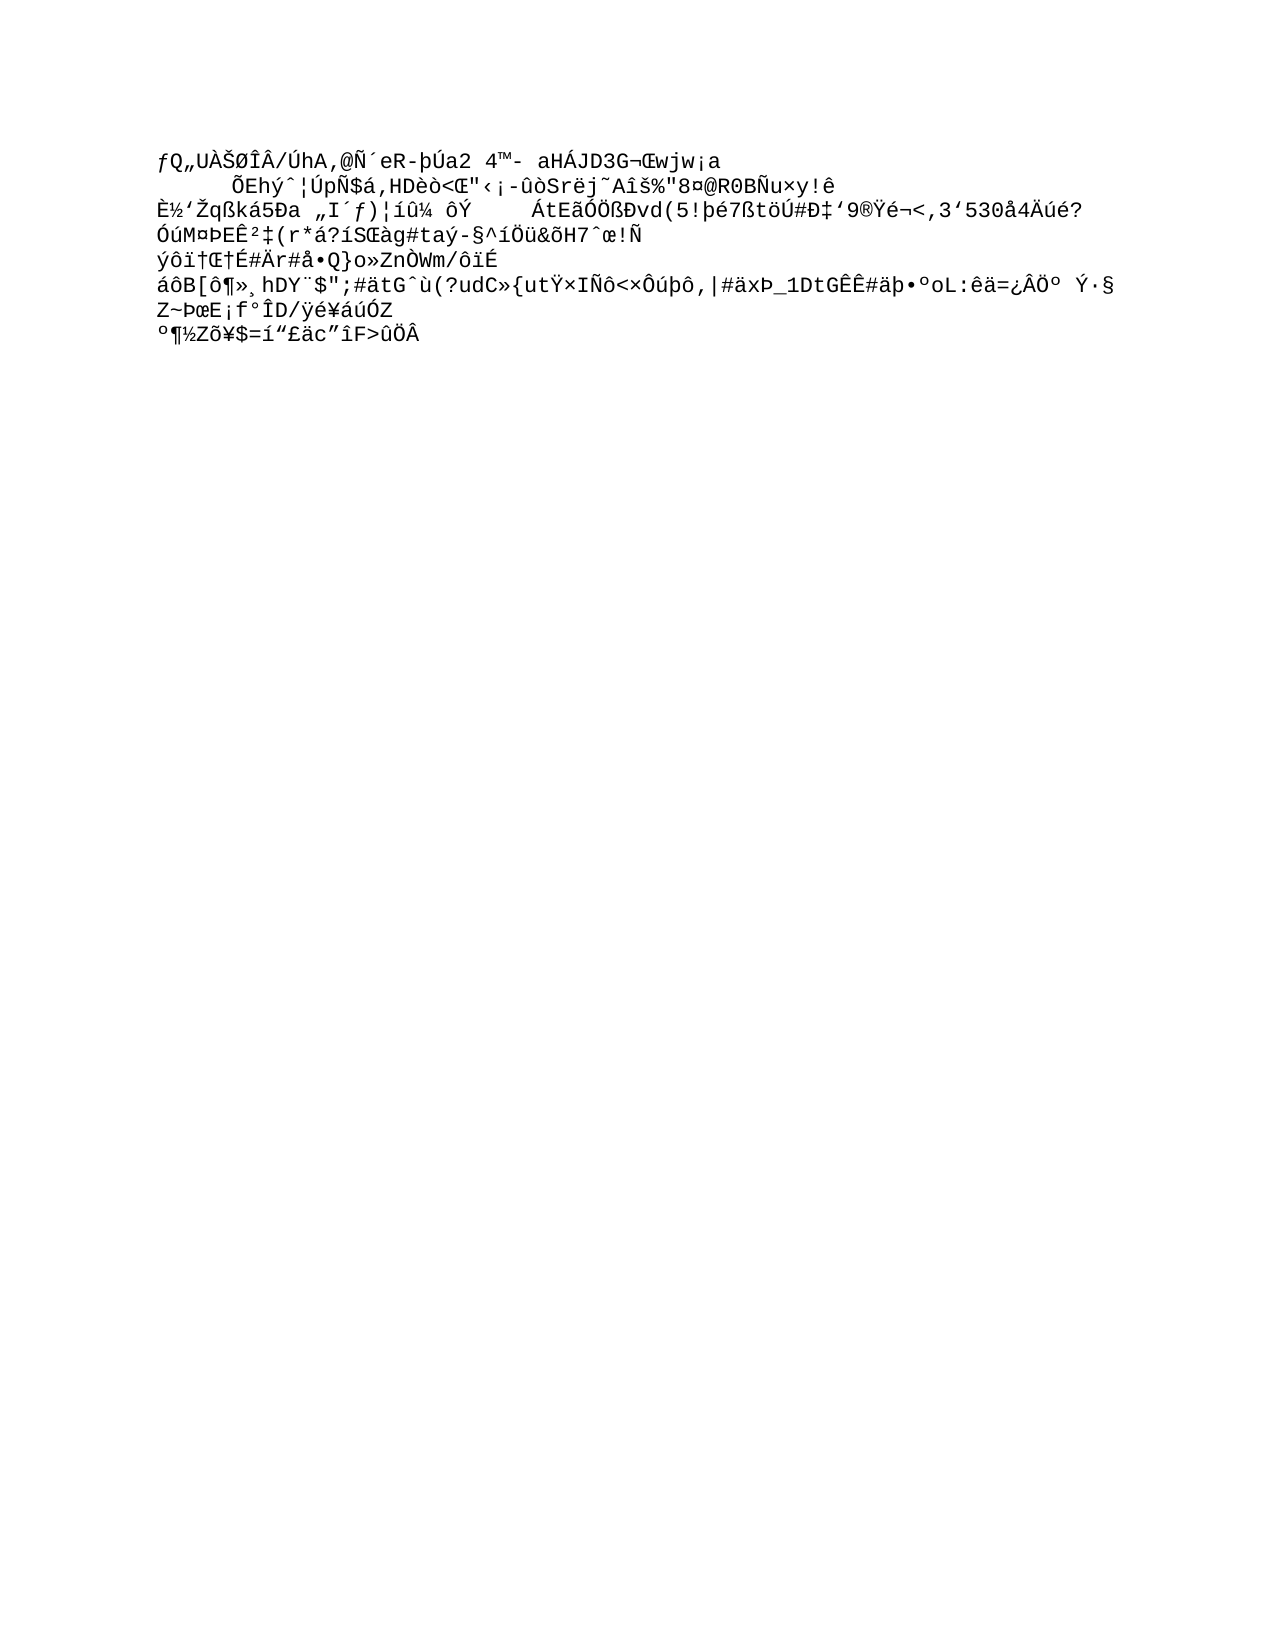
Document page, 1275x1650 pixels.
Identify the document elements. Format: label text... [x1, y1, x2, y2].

text ƒQ„UÀŠØÎÂ/ÚhA‚@Ñ´eR‑þÚa2 4™‑ aHÁJD3G¬Œwjw¡a ÕEhýˆ­¦ÚpÑ$á‚HDèò<Œ"‹¡‑ûòSrëj˜Aîš%"8¤@R0BÑu×y!ê È½‘Žqßká5Ða „I´ƒ)¦­íû¼ ôÝ ÁtEãÓÖßÐvd(5!þé7ßtöÚ#Ð‡‘9®Ÿé¬<‚3‘530å4Äúé?ÓúM¤ÞEÊ²‡(r*á?íSŒàg#taý-§^íÖü&õH7ˆœ!Ñ [156, 150, 1118, 249]
text áôB[ô¶»¸hDY¨$";#ätGˆù­(?udC»{utŸ×IÑô<×Ôúþô‚|#äxÞ_1DtGÊÊ#äþ•ºoL:êä=¿ÂÖº Ý·§Z~ÞœE¡f°ÎD/ÿé¥áúÓZ­ [156, 274, 1118, 323]
text ýôï†Œ†É#Är#å•Q}o»ZnÒWm/ôïÉ [156, 249, 1118, 274]
text º¶½Zõ¥$=í“£äc”îF>ûÖÂ [156, 323, 1118, 348]
